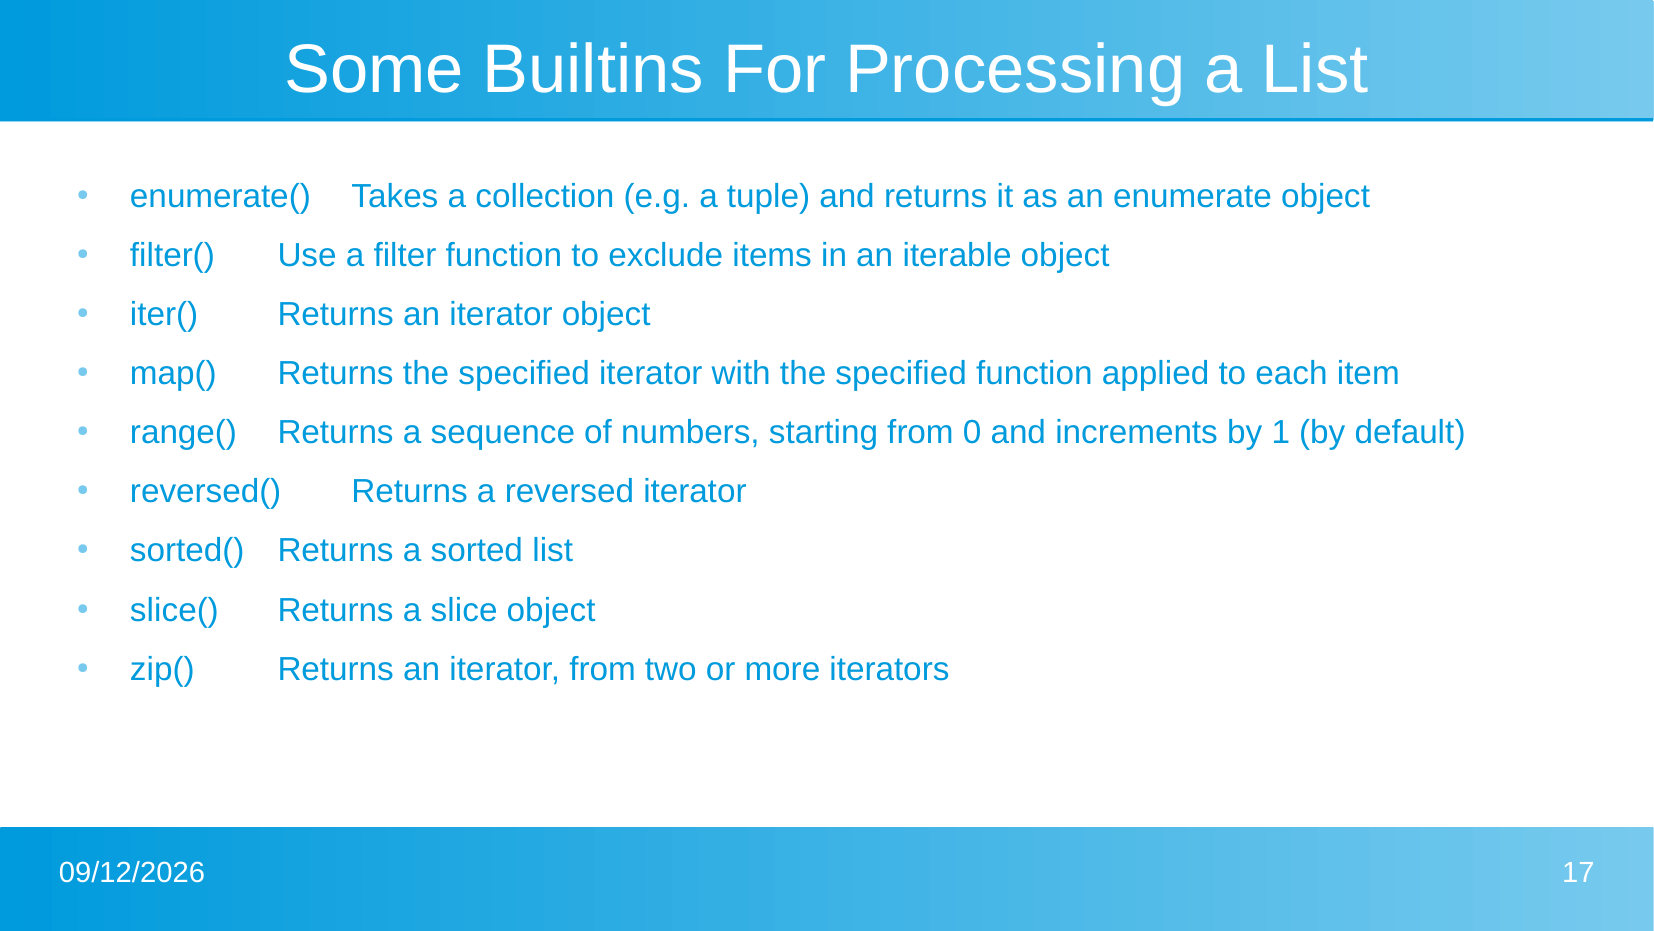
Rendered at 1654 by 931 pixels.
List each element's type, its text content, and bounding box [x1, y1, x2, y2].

list enumerate() Takes a collection (e.g. a tuple) and returns it as an enumerate object filter() Use a filter function to exclude items in an iterable object iter() Returns an iterator object map() Returns the specified iterator with the specified function applied to each item range() Returns a sequence of numbers, starting from 0 and increments by 1 (by default) reversed() Returns a reversed iterator sorted() Returns a sorted list slice() Returns a slice object zip() Returns an iterator, from two or more iterators [59, 177, 1595, 768]
title Some Builtins For Processing a List [59, 29, 1595, 108]
